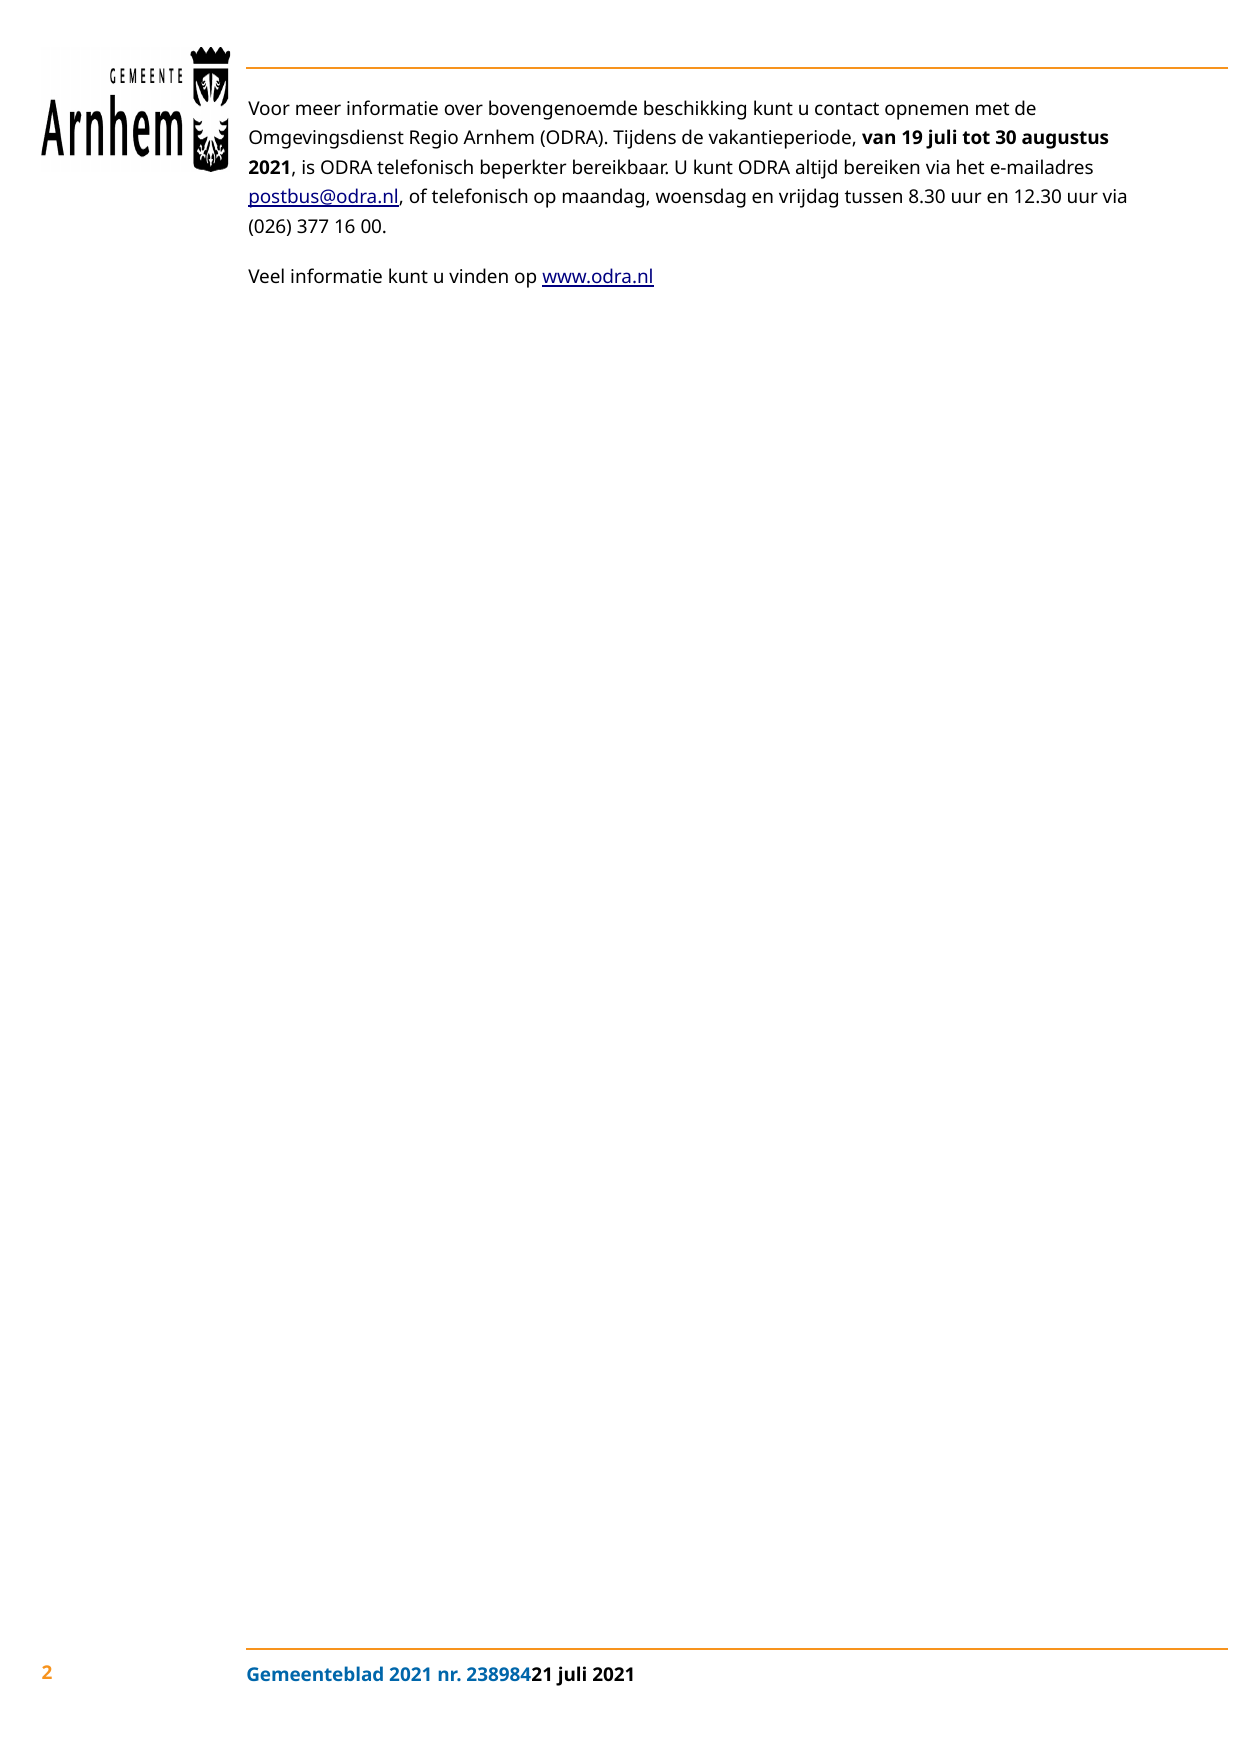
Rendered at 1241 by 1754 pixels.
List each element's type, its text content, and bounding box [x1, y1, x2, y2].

text Voor meer informatie over bovengenoemde beschikking kunt u contact opnemen met de Omgevingsdienst Regio Arnhem (ODRA). Tijdens de vakantieperiode, van 19 juli tot 30 augustus 2021, is ODRA telefonisch beperkter bereikbaar. U kunt ODRA altijd bereiken via het e-mailadres postbus@odra.nl, of telefonisch op maandag, woensdag en vrijdag tussen 8.30 uur en 12.30 uur via (026) 377 16 00. [248, 95, 1152, 239]
picture [41, 47, 231, 172]
text Veel informatie kunt u vinden op www.odra.nl [248, 263, 1152, 289]
